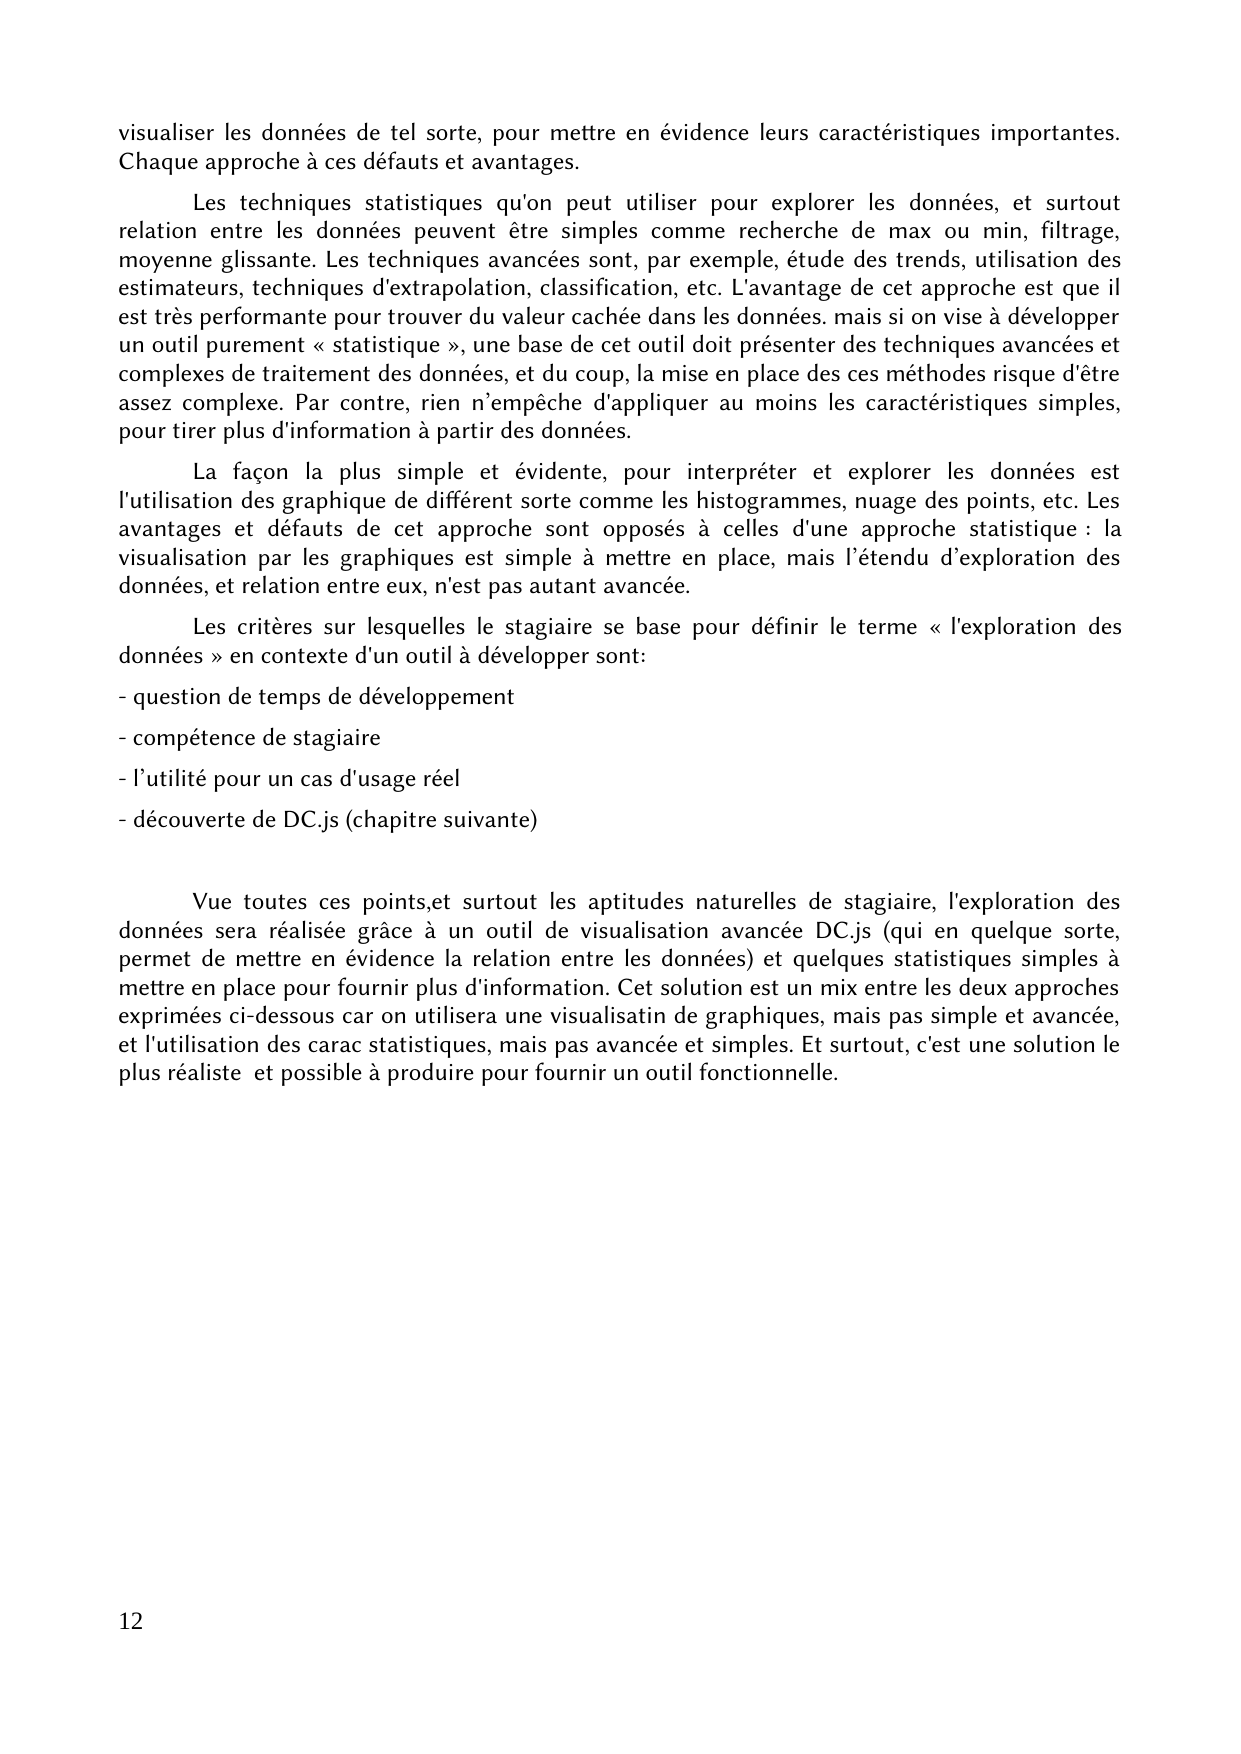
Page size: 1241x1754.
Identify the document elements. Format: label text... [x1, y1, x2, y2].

text La façon la plus simple et évidente, pour interpréter et explorer les données est l'utilisation des graphique de différent sorte comme les histogrammes, nuage des points, etc. Les avantages et défauts de cet approche sont opposés à celles d'une approche statistique : la visualisation par les graphiques est simple à mettre en place, mais l’étendu d’exploration des données, et relation entre eux, n'est pas autant avancée. [118, 457, 1122, 600]
text visualiser les données de tel sorte, pour mettre en évidence leurs caractéristiques importantes. Chaque approche à ces défauts et avantages. [118, 118, 1122, 175]
text Les critères sur lesquelles le stagiaire se base pour définir le terme « l'exploration des données » en contexte d'un outil à développer sont: [118, 612, 1122, 669]
text Vue toutes ces points,et surtout les aptitudes naturelles de stagiaire, l'exploration des données sera réalisée grâce à un outil de visualisation avancée DC.js (qui en quelque sorte, permet de mettre en évidence la relation entre les données) et quelques statistiques simples à mettre en place pour fournir plus d'information. Cet solution est un mix entre les deux approches exprimées ci-dessous car on utilisera une visualisatin de graphiques, mais pas simple et avancée, et l'utilisation des carac statistiques, mais pas avancée et simples. Et surtout, c'est une solution le plus réaliste et possible à produire pour fournir un outil fonctionnelle. [118, 887, 1122, 1087]
text - l’utilité pour un cas d'usage réel [118, 764, 1122, 792]
text - question de temps de développement [118, 682, 1122, 710]
text - découverte de DC.js (chapitre suivante) [118, 805, 1122, 833]
text - compétence de stagiaire [118, 723, 1122, 751]
text Les techniques statistiques qu'on peut utiliser pour explorer les données, et surtout relation entre les données peuvent être simples comme recherche de max ou min, filtrage, moyenne glissante. Les techniques avancées sont, par exemple, étude des trends, utilisation des estimateurs, techniques d'extrapolation, classification, etc. L'avantage de cet approche est que il est très performante pour trouver du valeur cachée dans les données. mais si on vise à développer un outil purement « statistique », une base de cet outil doit présenter des techniques avancées et complexes de traitement des données, et du coup, la mise en place des ces méthodes risque d'être assez complexe. Par contre, rien n’empêche d'appliquer au moins les caractéristiques simples, pour tirer plus d'information à partir des données. [118, 188, 1122, 444]
